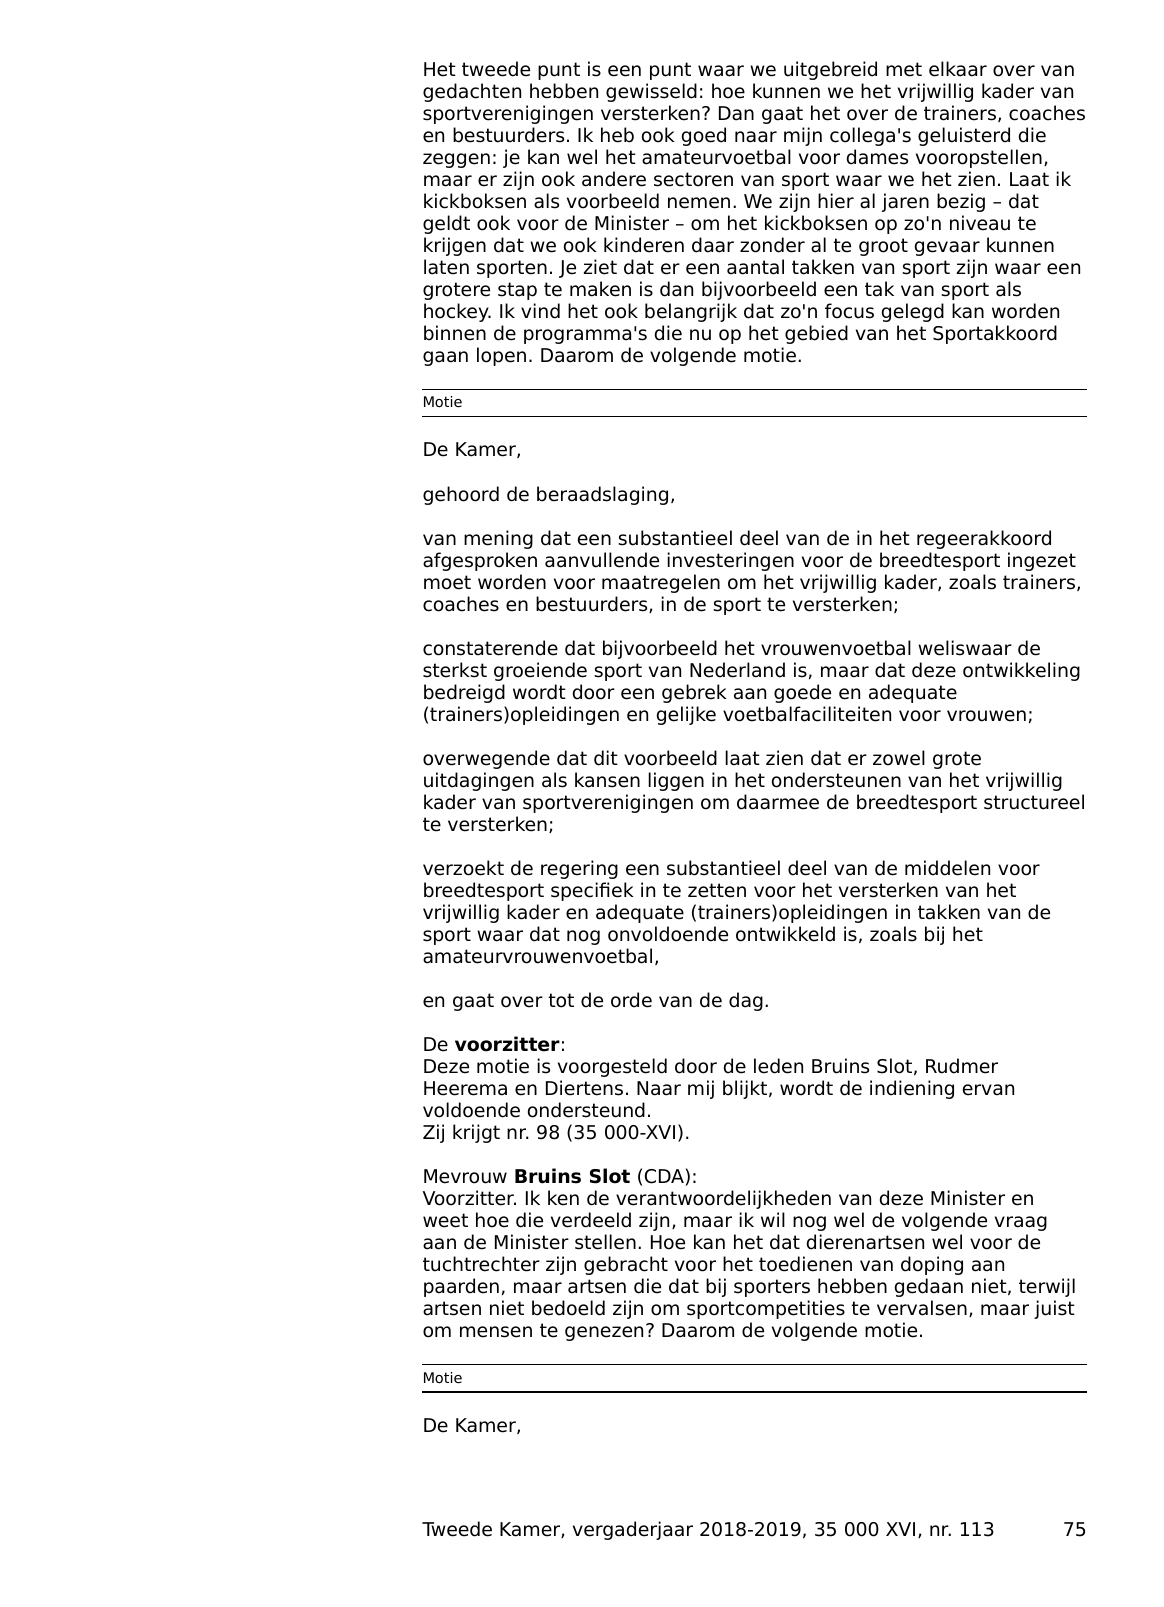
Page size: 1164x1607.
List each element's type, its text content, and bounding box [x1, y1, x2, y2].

text Deze motie is voorgesteld door de leden Bruins Slot, Rudmer Heerema en Diertens. Naar mij blijkt, wordt de indiening ervan voldoende ondersteund. [422, 1056, 1087, 1122]
table_header Motie [422, 390, 1087, 416]
text Het tweede punt is een punt waar we uitgebreid met elkaar over van gedachten hebben gewisseld: hoe kunnen we het vrijwillig kader van sportverenigingen versterken? Dan gaat het over de trainers, coaches en bestuurders. Ik heb ook goed naar mijn collega's geluisterd die zeggen: je kan wel het amateurvoetbal voor dames vooropstellen, maar er zijn ook andere sectoren van sport waar we het zien. Laat ik kickboksen als voorbeeld nemen. We zijn hier al jaren bezig – dat geldt ook voor de Minister – om het kickboksen op zo'n niveau te krijgen dat we ook kinderen daar zonder al te groot gevaar kunnen laten sporten. Je ziet dat er een aantal takken van sport zijn waar een grotere stap te maken is dan bijvoorbeeld een tak van sport als hockey. Ik vind het ook belangrijk dat zo'n focus gelegd kan worden binnen de programma's die nu op het gebied van het Sportakkoord gaan lopen. Daarom de volgende motie. [422, 59, 1087, 367]
text Zij krijgt nr. 98 (35 000-XVI). [422, 1122, 1087, 1144]
text De Kamer, [422, 439, 1087, 461]
text en gaat over tot de orde van de dag. [422, 990, 1087, 1012]
text Voorzitter. Ik ken de verantwoordelijkheden van deze Minister en weet hoe die verdeeld zijn, maar ik wil nog wel de volgende vraag aan de Minister stellen. Hoe kan het dat dierenartsen wel voor de tuchtrechter zijn gebracht voor het toedienen van doping aan paarden, maar artsen die dat bij sporters hebben gedaan niet, terwijl artsen niet bedoeld zijn om sportcompetities te vervalsen, maar juist om mensen te genezen? Daarom de volgende motie. [422, 1188, 1087, 1342]
text Mevrouw Bruins Slot (CDA): [422, 1166, 1087, 1188]
text van mening dat een substantieel deel van de in het regeerakkoord afgesproken aanvullende investeringen voor de breedtesport ingezet moet worden voor maatregelen om het vrijwillig kader, zoals trainers, coaches en bestuurders, in de sport te versterken; [422, 528, 1087, 616]
text De voorzitter: [422, 1034, 1087, 1056]
table_header Motie [422, 1365, 1087, 1391]
text constaterende dat bijvoorbeeld het vrouwenvoetbal weliswaar de sterkst groeiende sport van Nederland is, maar dat deze ontwikkeling bedreigd wordt door een gebrek aan goede en adequate (trainers)opleidingen en gelijke voetbalfaciliteiten voor vrouwen; [422, 638, 1087, 726]
text gehoord de beraadslaging, [422, 483, 1087, 505]
text overwegende dat dit voorbeeld laat zien dat er zowel grote uitdagingen als kansen liggen in het ondersteunen van het vrijwillig kader van sportverenigingen om daarmee de breedtesport structureel te versterken; [422, 748, 1087, 836]
text De Kamer, [422, 1414, 1087, 1437]
text verzoekt de regering een substantieel deel van de middelen voor breedtesport specifiek in te zetten voor het versterken van het vrijwillig kader en adequate (trainers)opleidingen in takken van de sport waar dat nog onvoldoende ontwikkeld is, zoals bij het amateurvrouwenvoetbal, [422, 858, 1087, 968]
